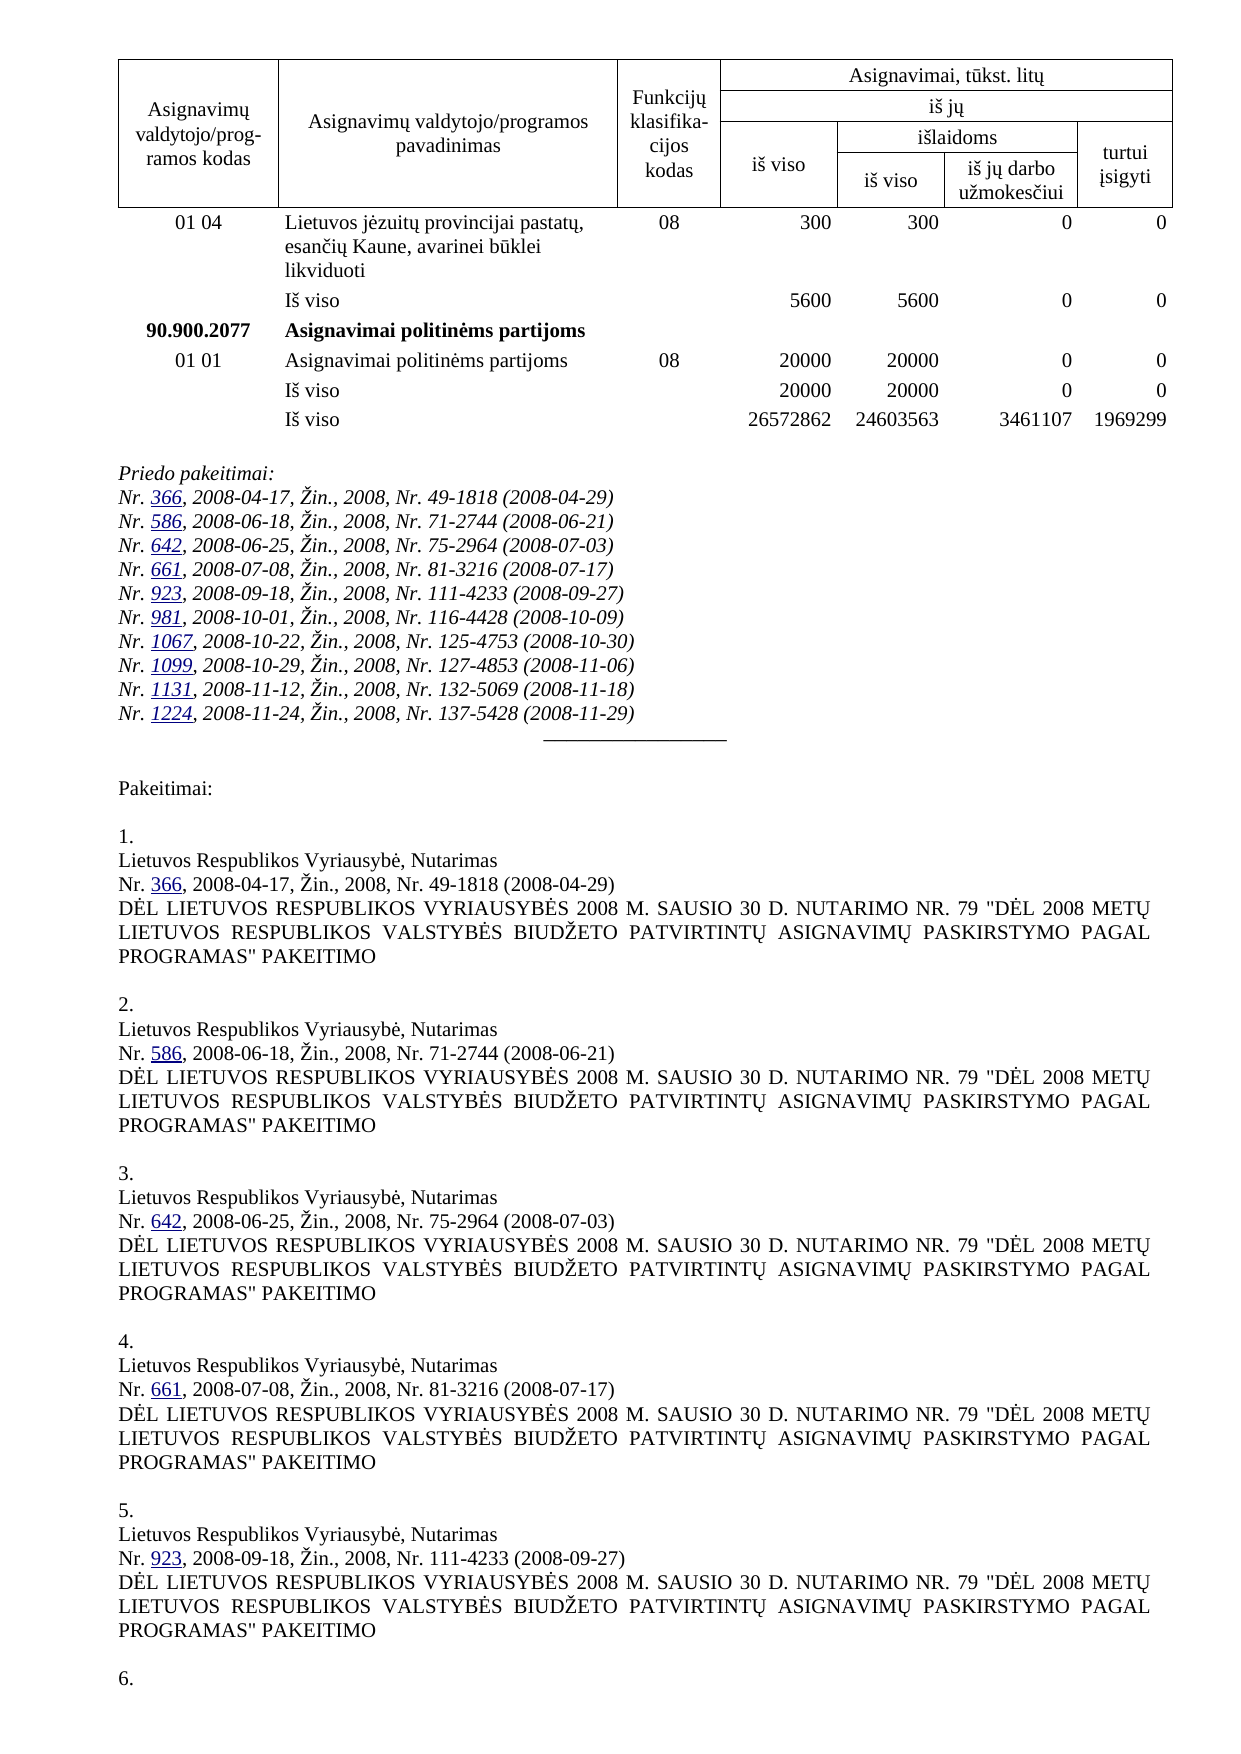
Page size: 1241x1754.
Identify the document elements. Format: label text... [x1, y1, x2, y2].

table_cell 300 [837, 208, 944, 285]
table_cell [118, 375, 278, 404]
text Priedo pakeitimai: [118, 461, 1152, 485]
text DĖL LIETUVOS RESPUBLIKOS VYRIAUSYBĖS 2008 M. SAUSIO 30 D. NUTARIMO NR. 79 "DĖL 2008 METŲ LIETUVOS RESPUBLIKOS VALSTYBĖS BIUDŽETO PATVIRTINTŲ ASIGNAVIMŲ PASKIRSTYMO PAGAL PROGRAMAS" PAKEITIMO [118, 1570, 1152, 1642]
text Nr. 366, 2008-04-17, Žin., 2008, Nr. 49-1818 (2008-04-29) [118, 872, 1152, 896]
text Nr. 586, 2008-06-18, Žin., 2008, Nr. 71-2744 (2008-06-21) [118, 509, 1152, 533]
table_header Asignavimų valdytojo/prog-ramos kodas [119, 60, 278, 207]
text 4. [118, 1329, 1152, 1353]
table_cell Asignavimai politinėms partijoms [279, 315, 618, 345]
table_cell 20000 [837, 345, 944, 374]
text Nr. 642, 2008-06-25, Žin., 2008, Nr. 75-2964 (2008-07-03) [118, 533, 1152, 557]
table_cell [720, 315, 837, 345]
table_cell 0 [1078, 208, 1172, 285]
table_cell [837, 315, 944, 345]
table_cell turtui įsigyti [1078, 122, 1172, 207]
table_cell 0 [1078, 375, 1172, 404]
text DĖL LIETUVOS RESPUBLIKOS VYRIAUSYBĖS 2008 M. SAUSIO 30 D. NUTARIMO NR. 79 "DĖL 2008 METŲ LIETUVOS RESPUBLIKOS VALSTYBĖS BIUDŽETO PATVIRTINTŲ ASIGNAVIMŲ PASKIRSTYMO PAGAL PROGRAMAS" PAKEITIMO [118, 1064, 1152, 1137]
table_cell [618, 375, 720, 404]
table_header Funkcijų klasifika-cijos kodas [618, 60, 720, 207]
text Nr. 1131, 2008-11-12, Žin., 2008, Nr. 132-5069 (2008-11-18) [118, 677, 1152, 701]
table_cell Iš viso [279, 405, 618, 434]
text Nr. 642, 2008-06-25, Žin., 2008, Nr. 75-2964 (2008-07-03) [118, 1209, 1152, 1233]
table_cell 0 [945, 208, 1078, 285]
table_cell 08 [618, 208, 720, 285]
table_cell 0 [945, 285, 1078, 315]
text Nr. 1067, 2008-10-22, Žin., 2008, Nr. 125-4753 (2008-10-30) [118, 629, 1152, 653]
table_cell [618, 315, 720, 345]
text 1. [118, 824, 1152, 848]
table_cell 0 [1078, 285, 1172, 315]
text Pakeitimai: [118, 776, 1152, 800]
table_cell 24603563 [837, 405, 944, 434]
table_header Asignavimai, tūkst. litų [721, 60, 1172, 90]
table_cell 20000 [837, 375, 944, 404]
table_cell [618, 405, 720, 434]
text Nr. 923, 2008-09-18, Žin., 2008, Nr. 111-4233 (2008-09-27) [118, 1546, 1152, 1570]
table_cell Asignavimai politinėms partijoms [279, 345, 618, 374]
table_cell išlaidoms [838, 122, 1077, 152]
text DĖL LIETUVOS RESPUBLIKOS VYRIAUSYBĖS 2008 M. SAUSIO 30 D. NUTARIMO NR. 79 "DĖL 2008 METŲ LIETUVOS RESPUBLIKOS VALSTYBĖS BIUDŽETO PATVIRTINTŲ ASIGNAVIMŲ PASKIRSTYMO PAGAL PROGRAMAS" PAKEITIMO [118, 1233, 1152, 1305]
text Lietuvos Respublikos Vyriausybė, Nutarimas [118, 1522, 1152, 1546]
text Lietuvos Respublikos Vyriausybė, Nutarimas [118, 1353, 1152, 1377]
table_cell iš viso [838, 153, 944, 207]
text DĖL LIETUVOS RESPUBLIKOS VYRIAUSYBĖS 2008 M. SAUSIO 30 D. NUTARIMO NR. 79 "DĖL 2008 METŲ LIETUVOS RESPUBLIKOS VALSTYBĖS BIUDŽETO PATVIRTINTŲ ASIGNAVIMŲ PASKIRSTYMO PAGAL PROGRAMAS" PAKEITIMO [118, 1401, 1152, 1474]
table_cell 20000 [720, 375, 837, 404]
table_cell 0 [945, 345, 1078, 374]
table_cell [118, 405, 278, 434]
text Nr. 923, 2008-09-18, Žin., 2008, Nr. 111-4233 (2008-09-27) [118, 581, 1152, 605]
table_cell 01 01 [118, 345, 278, 374]
table_cell 5600 [837, 285, 944, 315]
text Nr. 366, 2008-04-17, Žin., 2008, Nr. 49-1818 (2008-04-29) [118, 485, 1152, 509]
table_cell 26572862 [720, 405, 837, 434]
table_cell iš jų [721, 91, 1172, 121]
text Lietuvos Respublikos Vyriausybė, Nutarimas [118, 1185, 1152, 1209]
table_cell 0 [945, 375, 1078, 404]
text Nr. 661, 2008-07-08, Žin., 2008, Nr. 81-3216 (2008-07-17) [118, 557, 1152, 581]
table_cell [618, 285, 720, 315]
text DĖL LIETUVOS RESPUBLIKOS VYRIAUSYBĖS 2008 M. SAUSIO 30 D. NUTARIMO NR. 79 "DĖL 2008 METŲ LIETUVOS RESPUBLIKOS VALSTYBĖS BIUDŽETO PATVIRTINTŲ ASIGNAVIMŲ PASKIRSTYMO PAGAL PROGRAMAS" PAKEITIMO [118, 896, 1152, 968]
table_cell 01 04 [118, 208, 278, 285]
table_cell iš viso [721, 122, 837, 207]
table_cell 08 [618, 345, 720, 374]
text Lietuvos Respublikos Vyriausybė, Nutarimas [118, 1016, 1152, 1041]
text Nr. 1224, 2008-11-24, Žin., 2008, Nr. 137-5428 (2008-11-29) [118, 701, 1152, 725]
table_cell Iš viso [279, 285, 618, 315]
table_cell 90.900.2077 [118, 315, 278, 345]
table_cell [945, 315, 1078, 345]
table_cell 3461107 [945, 405, 1078, 434]
text 5. [118, 1498, 1152, 1522]
table_cell 1969299 [1078, 405, 1172, 434]
text 2. [118, 992, 1152, 1016]
text Nr. 661, 2008-07-08, Žin., 2008, Nr. 81-3216 (2008-07-17) [118, 1377, 1152, 1401]
table_cell [1078, 315, 1172, 345]
table_cell 5600 [720, 285, 837, 315]
text Lietuvos Respublikos Vyriausybė, Nutarimas [118, 848, 1152, 872]
table_cell 300 [720, 208, 837, 285]
text –––––––––––––––– [118, 725, 1152, 752]
table_cell 0 [1078, 345, 1172, 374]
table_header Asignavimų valdytojo/programos pavadinimas [279, 60, 617, 207]
table_cell Iš viso [279, 375, 618, 404]
text Nr. 1099, 2008-10-29, Žin., 2008, Nr. 127-4853 (2008-11-06) [118, 653, 1152, 677]
table_cell 20000 [720, 345, 837, 374]
text Nr. 586, 2008-06-18, Žin., 2008, Nr. 71-2744 (2008-06-21) [118, 1041, 1152, 1064]
table_cell Lietuvos jėzuitų provincijai pastatų, esančių Kaune, avarinei būklei likviduoti [279, 208, 618, 285]
table_cell [118, 285, 278, 315]
text 6. [118, 1666, 1152, 1690]
text Nr. 981, 2008-10-01, Žin., 2008, Nr. 116-4428 (2008-10-09) [118, 605, 1152, 629]
table_cell iš jų darbo užmokesčiui [945, 153, 1077, 207]
text 3. [118, 1161, 1152, 1185]
